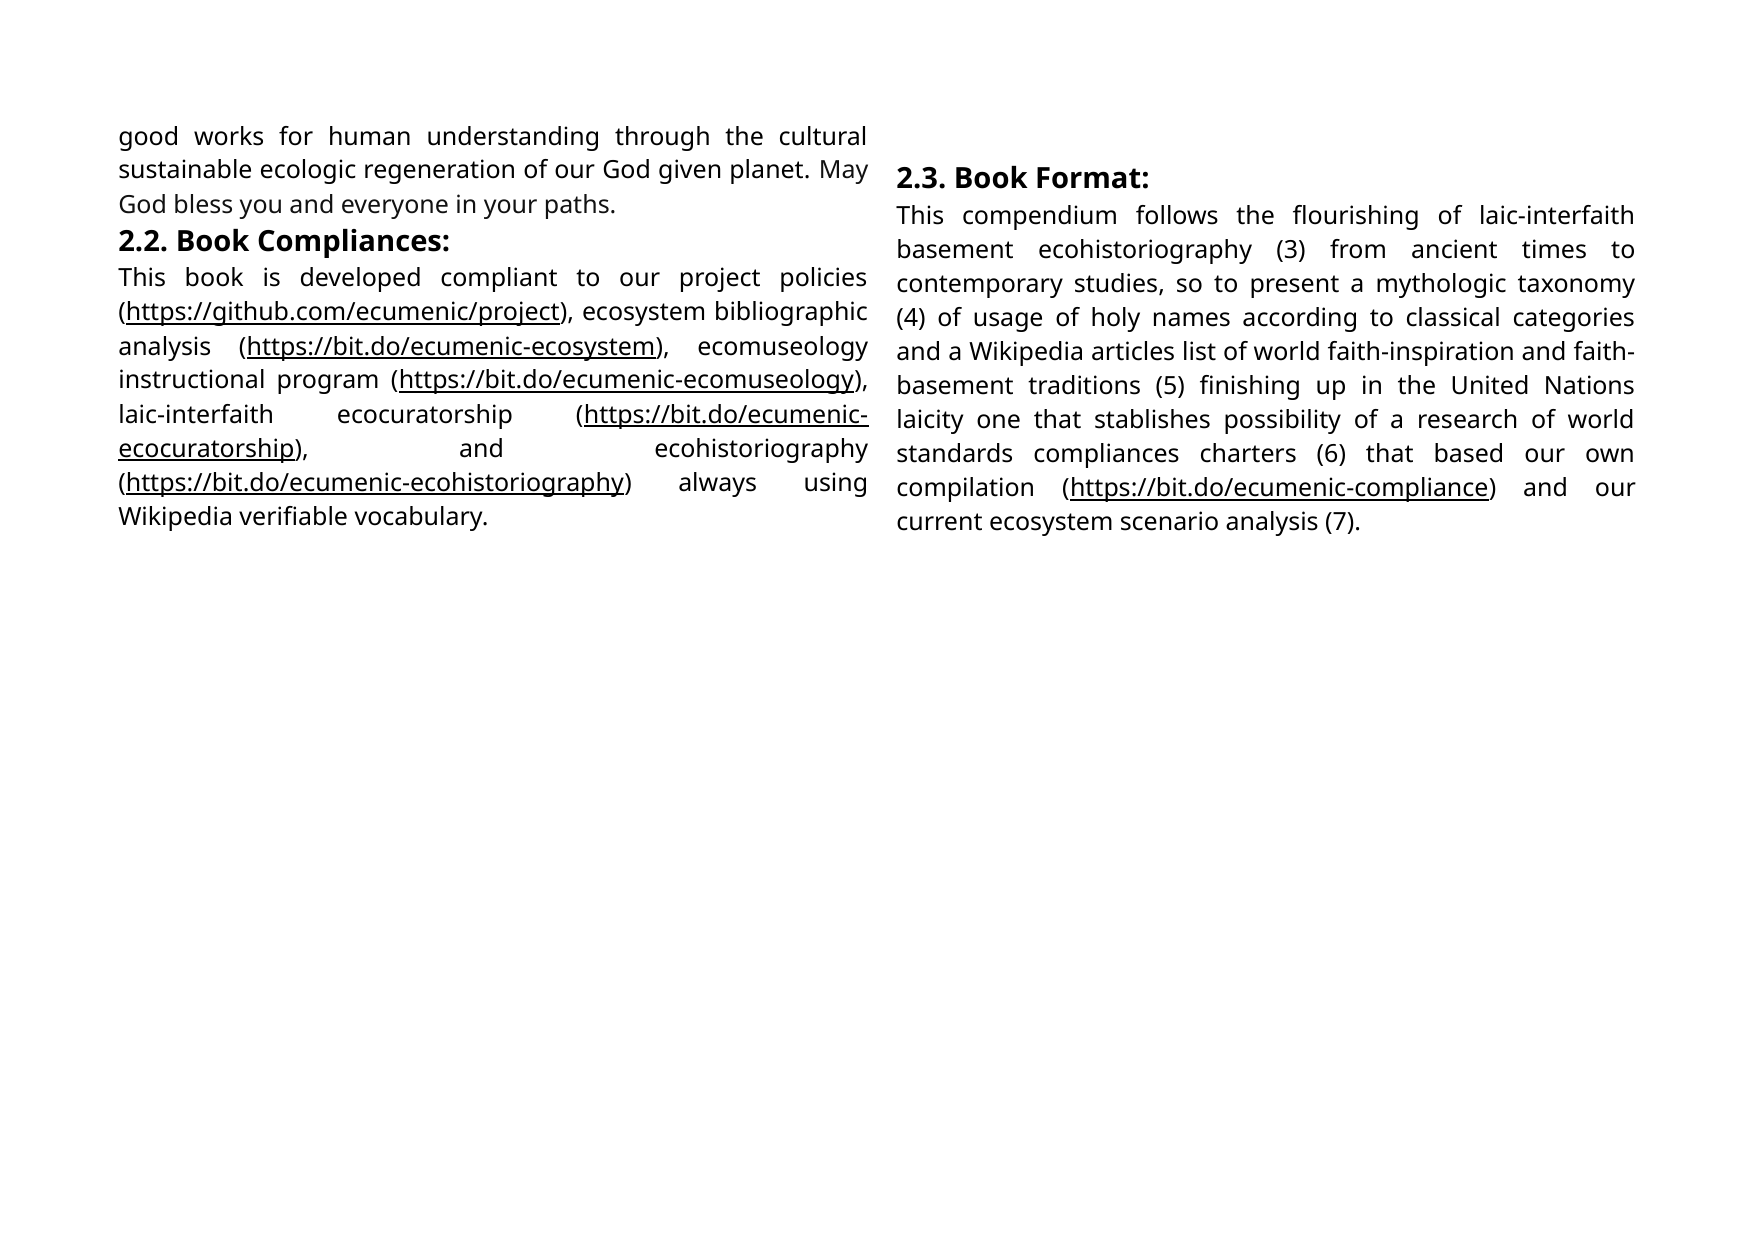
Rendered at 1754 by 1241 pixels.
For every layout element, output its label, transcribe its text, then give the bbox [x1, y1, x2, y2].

text 2.2. Book Compliances: [118, 220, 868, 260]
text 2.3. Book Format: [896, 158, 1636, 197]
text good works for human understanding through the cultural sustainable ecologic regeneration of our God given planet. May God bless you and everyone in your paths. [118, 118, 868, 220]
text This book is developed compliant to our project policies (https://github.com/ecumenic/project), ecosystem bibliographic analysis (https://bit.do/ecumenic-ecosystem), ecomuseology instructional program (https://bit.do/ecumenic-ecomuseology), laic-interfaith ecocuratorship (https://bit.do/ecumenic-ecocuratorship), and ecohistoriography (https://bit.do/ecumenic-ecohistoriography) always using Wikipedia verifiable vocabulary. [118, 260, 868, 532]
text This compendium follows the flourishing of laic-interfaith basement ecohistoriography (3) from ancient times to contemporary studies, so to present a mythologic taxonomy (4) of usage of holy names according to classical categories and a Wikipedia articles list of world faith-inspiration and faith-basement traditions (5) finishing up in the United Nations laicity one that stablishes possibility of a research of world standards compliances charters (6) that based our own compilation (https://bit.do/ecumenic-compliance) and our current ecosystem scenario analysis (7). [896, 197, 1636, 538]
